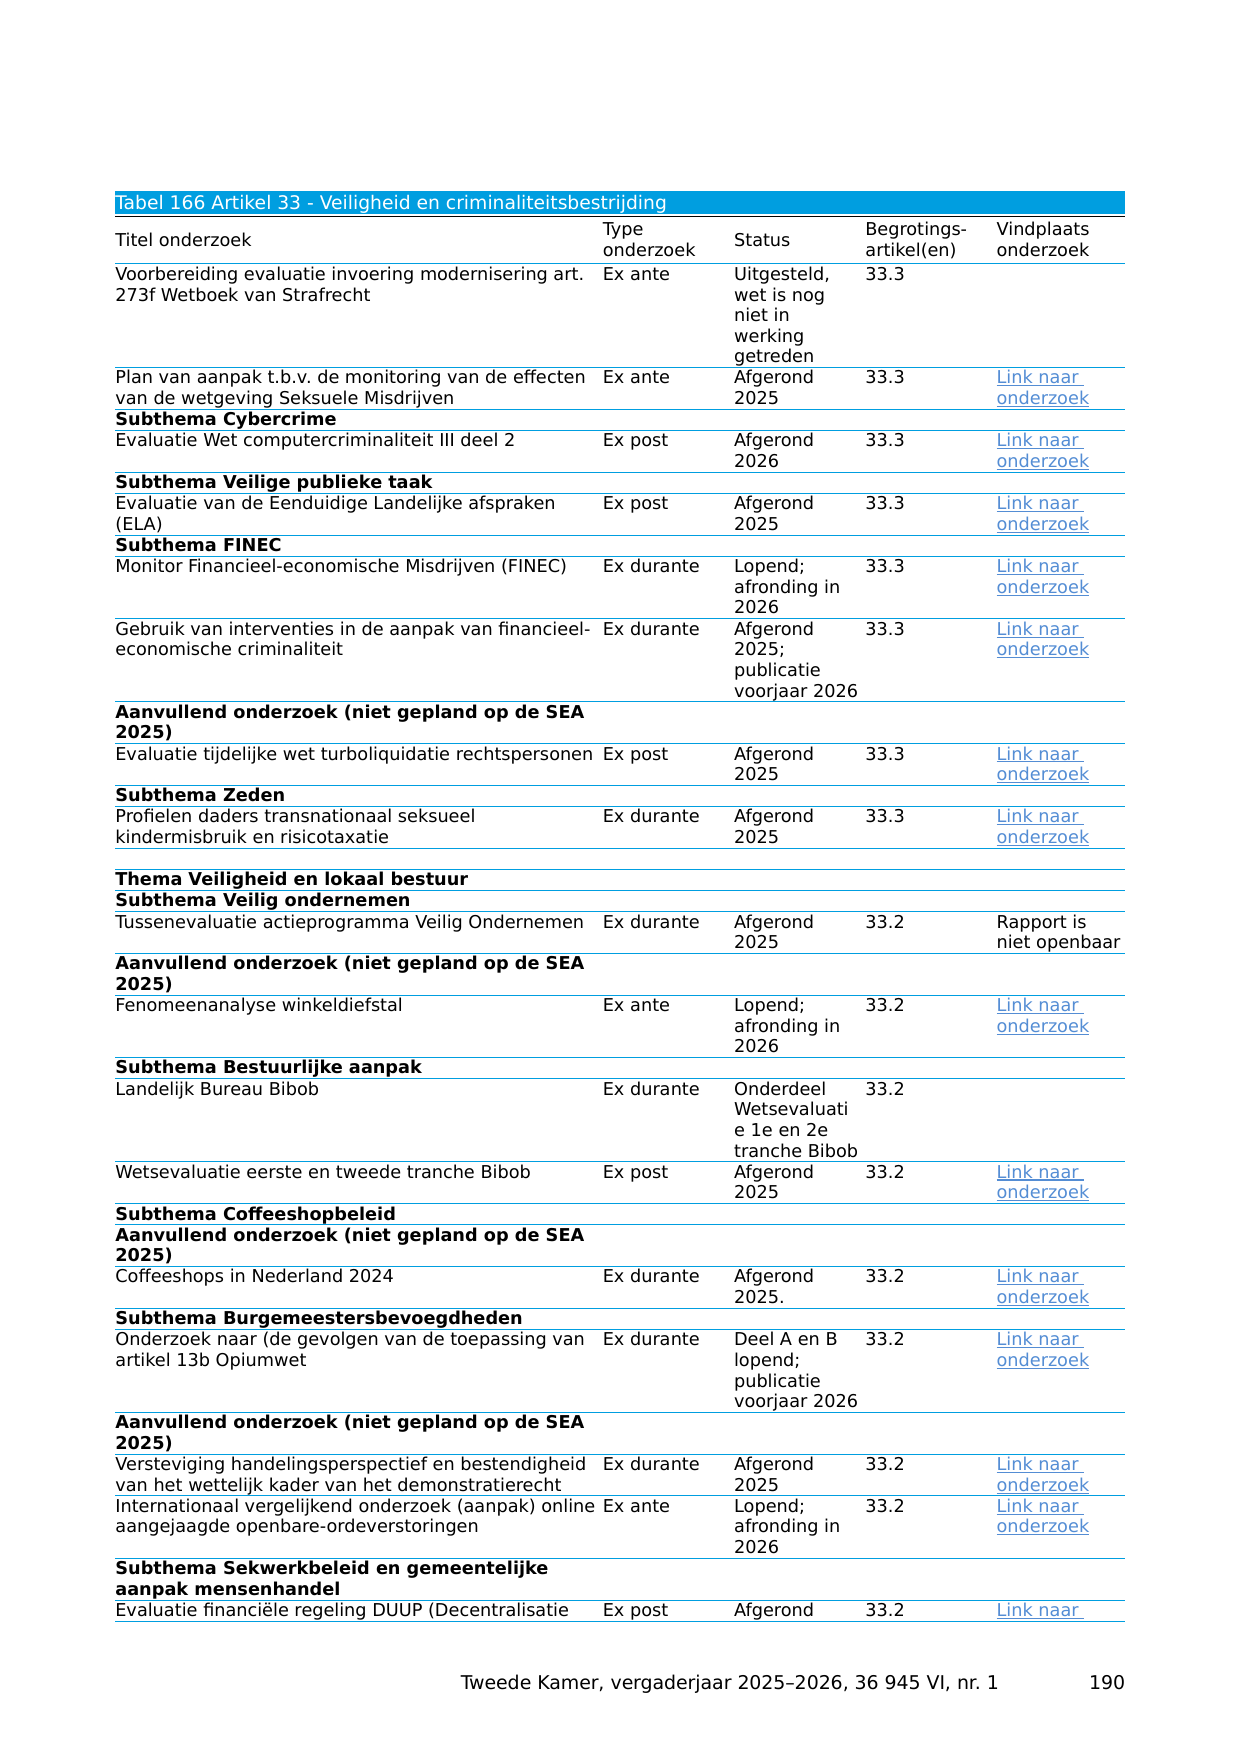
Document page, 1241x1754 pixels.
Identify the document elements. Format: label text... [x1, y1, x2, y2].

table_cell Ex durante [600, 557, 731, 618]
table_cell 33.2 [862, 1496, 993, 1558]
table_cell Link naar onderzoek [994, 807, 1125, 848]
table_cell [994, 473, 1125, 493]
table_cell Uitgesteld, wet is nog niet in werking getreden [731, 264, 862, 367]
table_cell [862, 954, 993, 994]
table_cell Aanvullend onderzoek (niet gepland op de SEA 2025) [115, 702, 600, 743]
table_cell Link naar onderzoek [994, 557, 1125, 618]
table_cell Fenomeenanalyse winkeldiefstal [115, 996, 600, 1057]
table_cell [994, 1225, 1125, 1266]
table_cell Gebruik van interventies in de aanpak van financieel-economische criminaliteit [115, 619, 600, 701]
table_cell [862, 849, 993, 869]
table_cell [862, 786, 993, 806]
table_cell [862, 1309, 993, 1329]
table_cell Link naar onderzoek [994, 996, 1125, 1057]
table_cell Wetsevaluatie eerste en tweede tranche Bibob [115, 1162, 600, 1203]
table_cell Afgerond [731, 1601, 862, 1621]
table_cell Link naar onderzoek [994, 494, 1125, 534]
table_cell [994, 870, 1125, 890]
table_cell [994, 536, 1125, 556]
table_cell Ex durante [600, 1330, 731, 1412]
table_cell [862, 1413, 993, 1453]
table_cell Link naar onderzoek [994, 744, 1125, 785]
table_cell Evaluatie tijdelijke wet turboliquidatie rechtspersonen [115, 744, 600, 785]
table_cell [731, 954, 862, 994]
table_cell [862, 702, 993, 743]
table_cell Deel A en B lopend; publicatie voorjaar 2026 [731, 1330, 862, 1412]
table_cell Profielen daders transnationaal seksueel kindermisbruik en risicotaxatie [115, 807, 600, 848]
table_cell Afgerond 2025 [731, 1162, 862, 1203]
table_cell Rapport is niet openbaar [994, 912, 1125, 953]
table_cell Thema Veiligheid en lokaal bestuur [115, 870, 600, 890]
table_cell Link naar onderzoek [994, 1496, 1125, 1558]
table_cell [862, 536, 993, 556]
table_cell Tussenevaluatie actieprogramma Veilig Ondernemen [115, 912, 600, 953]
table_cell Afgerond 2026 [731, 431, 862, 472]
table_cell Ex ante [600, 996, 731, 1057]
table_cell Link naar onderzoek [994, 1267, 1125, 1308]
table_cell [994, 264, 1125, 367]
table_cell [731, 1058, 862, 1078]
table_cell [862, 1559, 993, 1599]
table_cell 33.3 [862, 264, 993, 367]
table_cell Subthema Veilige publieke taak [115, 473, 600, 493]
table_cell [731, 1559, 862, 1599]
table_cell Status [731, 217, 862, 263]
table_cell [731, 1309, 862, 1329]
table_cell 33.3 [862, 807, 993, 848]
table_cell Link naar onderzoek [994, 1162, 1125, 1203]
table_cell Begrotings- artikel(en) [862, 217, 993, 263]
table_cell Aanvullend onderzoek (niet gepland op de SEA 2025) [115, 954, 600, 994]
table_cell Evaluatie financiële regeling DUUP (Decentralisatie [115, 1601, 600, 1621]
table_cell [862, 473, 993, 493]
table_cell [600, 849, 731, 869]
table_cell Afgerond 2025 [731, 744, 862, 785]
table_cell 33.2 [862, 912, 993, 953]
table_cell [731, 1204, 862, 1224]
table_cell [731, 1413, 862, 1453]
table_cell [731, 473, 862, 493]
table_cell 33.2 [862, 1162, 993, 1203]
table_cell 33.3 [862, 557, 993, 618]
table_cell Ex ante [600, 368, 731, 409]
table_cell Afgerond 2025. [731, 1267, 862, 1308]
table_cell 33.2 [862, 1079, 993, 1161]
table_cell [994, 849, 1125, 869]
table_cell [600, 473, 731, 493]
table_cell [994, 410, 1125, 430]
table_cell Afgerond 2025 [731, 368, 862, 409]
table_cell [994, 1309, 1125, 1329]
table_cell [994, 1079, 1125, 1161]
table_cell 33.2 [862, 996, 993, 1057]
table_cell [600, 1204, 731, 1224]
table_cell Plan van aanpak t.b.v. de monitoring van de effecten van de wetgeving Seksuele Misdrijven [115, 368, 600, 409]
table_cell [600, 410, 731, 430]
table_cell Lopend; afronding in 2026 [731, 557, 862, 618]
table_cell Subthema Zeden [115, 786, 600, 806]
table_cell Subthema Coffeeshopbeleid [115, 1204, 600, 1224]
table_cell Ex post [600, 1162, 731, 1203]
table_cell [600, 1225, 731, 1266]
table_cell [994, 954, 1125, 994]
table_cell Aanvullend onderzoek (niet gepland op de SEA 2025) [115, 1225, 600, 1266]
table_cell [731, 702, 862, 743]
table_cell [731, 410, 862, 430]
table_cell [600, 870, 731, 890]
table_cell [600, 536, 731, 556]
table_cell Lopend; afronding in 2026 [731, 996, 862, 1057]
table_cell 33.3 [862, 619, 993, 701]
table_cell Versteviging handelingsperspectief en bestendigheid van het wettelijk kader van het demonstratierecht [115, 1455, 600, 1495]
table_cell [600, 1413, 731, 1453]
table_cell 33.2 [862, 1601, 993, 1621]
table_cell Ex durante [600, 807, 731, 848]
table_cell [994, 1204, 1125, 1224]
table_cell Subthema Bestuurlijke aanpak [115, 1058, 600, 1078]
table_cell Link naar onderzoek [994, 431, 1125, 472]
table_cell [994, 891, 1125, 911]
table_cell [731, 1225, 862, 1266]
table_cell [862, 410, 993, 430]
table_cell [600, 1309, 731, 1329]
table_cell [731, 870, 862, 890]
table_cell Link naar onderzoek [994, 1455, 1125, 1495]
table_cell Afgerond 2025 [731, 912, 862, 953]
table_cell Evaluatie van de Eenduidige Landelijke afspraken (ELA) [115, 494, 600, 534]
table_cell [994, 702, 1125, 743]
table_cell Link naar onderzoek [994, 1330, 1125, 1412]
table_cell Type onderzoek [600, 217, 731, 263]
table_cell [600, 1559, 731, 1599]
table_cell Ex durante [600, 619, 731, 701]
table_cell [731, 891, 862, 911]
table_cell Subthema Sekwerkbeleid en gemeentelijke aanpak mensenhandel [115, 1559, 600, 1599]
table_cell Ex ante [600, 1496, 731, 1558]
table_cell [600, 702, 731, 743]
table_cell 33.2 [862, 1455, 993, 1495]
table_cell Ex post [600, 1601, 731, 1621]
table_cell 33.3 [862, 494, 993, 534]
table_cell Evaluatie Wet computercriminaliteit III deel 2 [115, 431, 600, 472]
table_cell Afgerond 2025 [731, 494, 862, 534]
table_cell Internationaal vergelijkend onderzoek (aanpak) online aangejaagde openbare-ordeverstoringen [115, 1496, 600, 1558]
table_cell 33.2 [862, 1267, 993, 1308]
table_cell Coffeeshops in Nederland 2024 [115, 1267, 600, 1308]
table_cell Onderdeel Wetsevaluatie 1e en 2e tranche Bibob [731, 1079, 862, 1161]
table_cell 33.2 [862, 1330, 993, 1412]
table_cell Afgerond 2025 [731, 807, 862, 848]
table_cell 33.3 [862, 744, 993, 785]
table_cell [600, 1058, 731, 1078]
table_cell [994, 1559, 1125, 1599]
table_cell Ex ante [600, 264, 731, 367]
table_cell [600, 786, 731, 806]
table_cell Ex durante [600, 912, 731, 953]
table_cell [731, 849, 862, 869]
table_cell Vindplaats onderzoek [994, 217, 1125, 263]
table_cell Landelijk Bureau Bibob [115, 1079, 600, 1161]
table_cell Link naar [994, 1601, 1125, 1621]
table_cell Ex post [600, 494, 731, 534]
table_cell 33.3 [862, 368, 993, 409]
table_cell Onderzoek naar (de gevolgen van de toepassing van artikel 13b Opiumwet [115, 1330, 600, 1412]
table_cell Afgerond 2025; publicatie voorjaar 2026 [731, 619, 862, 701]
table_cell Monitor Financieel-economische Misdrijven (FINEC) [115, 557, 600, 618]
table_cell Subthema Veilig ondernemen [115, 891, 600, 911]
table_cell [731, 786, 862, 806]
table_cell Ex durante [600, 1267, 731, 1308]
table_cell 33.3 [862, 431, 993, 472]
table_cell Titel onderzoek [115, 217, 600, 263]
table_cell Ex durante [600, 1455, 731, 1495]
table_cell Link naar onderzoek [994, 368, 1125, 409]
table_cell Lopend; afronding in 2026 [731, 1496, 862, 1558]
table_cell [862, 1204, 993, 1224]
table_cell Subthema Cybercrime [115, 410, 600, 430]
table_cell Subthema FINEC [115, 536, 600, 556]
table_cell Afgerond 2025 [731, 1455, 862, 1495]
table_cell [862, 1225, 993, 1266]
table_cell Aanvullend onderzoek (niet gepland op de SEA 2025) [115, 1413, 600, 1453]
table_cell Link naar onderzoek [994, 619, 1125, 701]
table_cell [994, 786, 1125, 806]
table_cell Ex post [600, 744, 731, 785]
table_cell Subthema Burgemeestersbevoegdheden [115, 1309, 600, 1329]
table_cell [862, 870, 993, 890]
table_cell [115, 849, 600, 869]
table_cell [600, 954, 731, 994]
table_cell Ex durante [600, 1079, 731, 1161]
table_cell [994, 1413, 1125, 1453]
table_cell [862, 891, 993, 911]
table_cell [994, 1058, 1125, 1078]
table_cell [731, 536, 862, 556]
table_cell Voorbereiding evaluatie invoering modernisering art. 273f Wetboek van Strafrecht [115, 264, 600, 367]
table_cell [600, 891, 731, 911]
table_cell [862, 1058, 993, 1078]
table_cell Ex post [600, 431, 731, 472]
